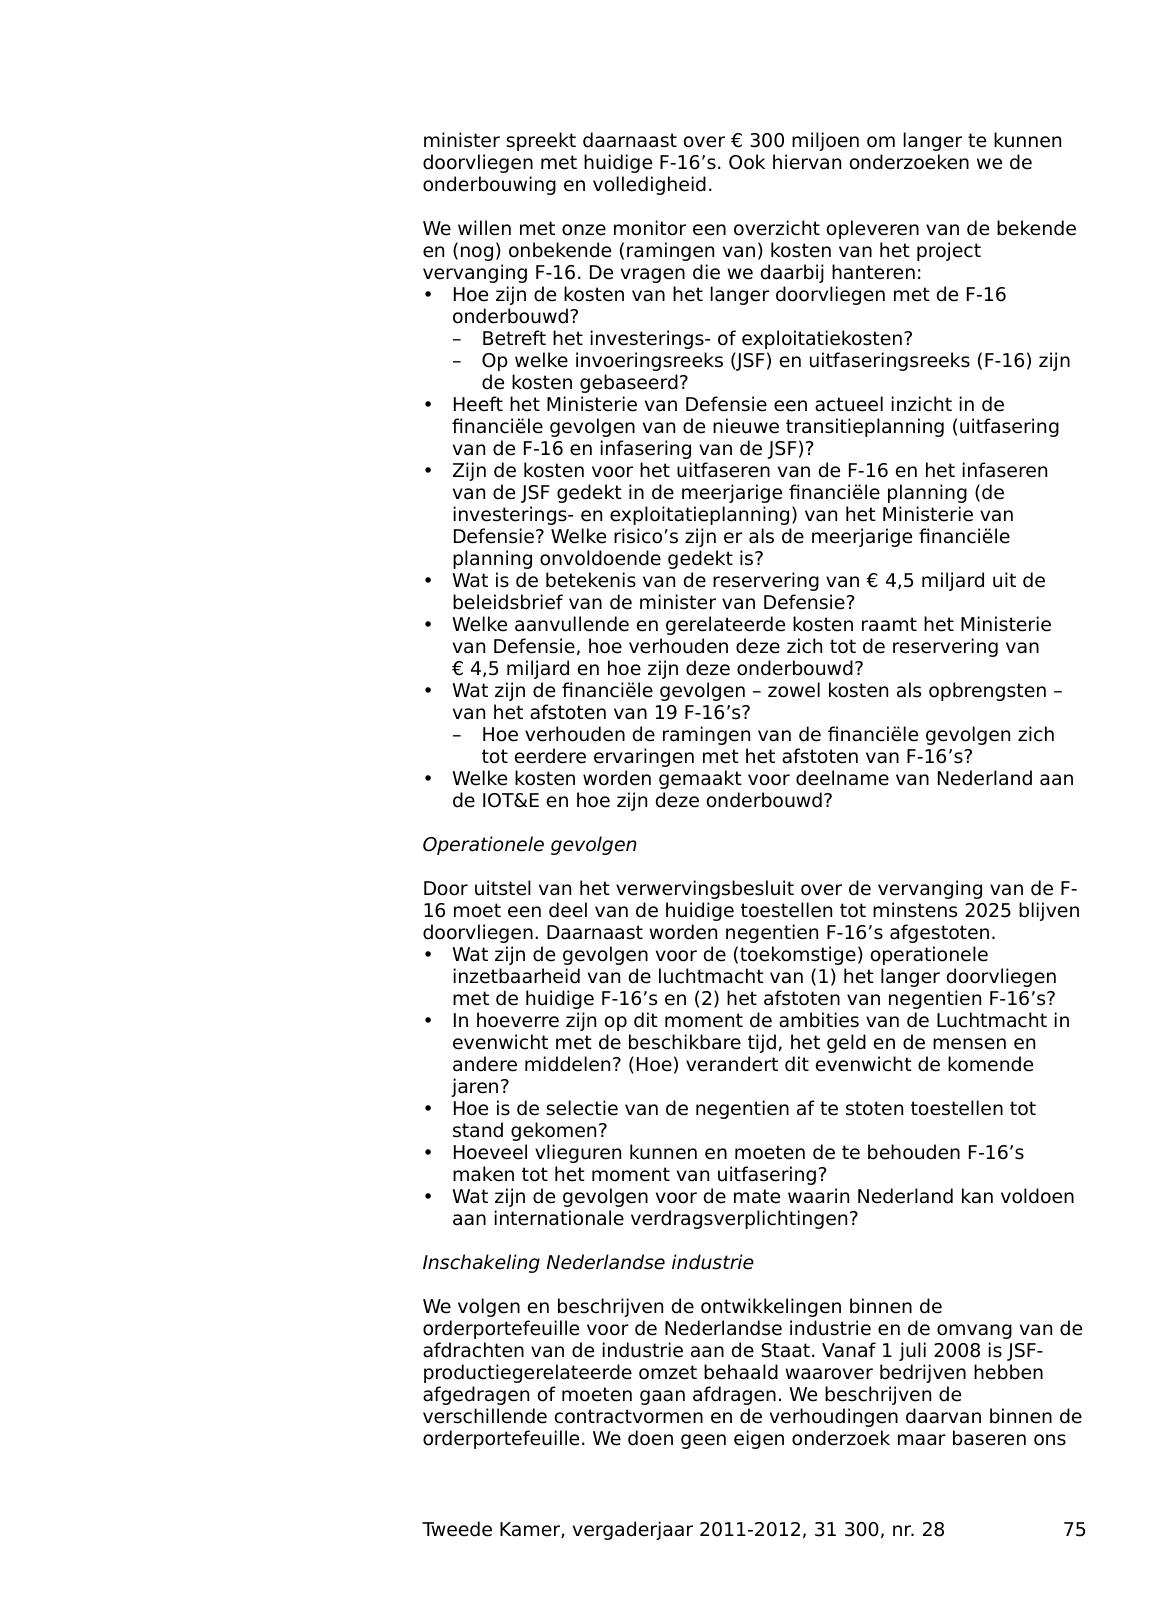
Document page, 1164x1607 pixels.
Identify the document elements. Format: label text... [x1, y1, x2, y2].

text • Zijn de kosten voor het uitfaseren van de F-16 en het infaseren van de JSF gedekt in de meerjarige financiële planning (de investerings- en exploitatieplanning) van het Ministerie van Defensie? Welke risico’s zijn er als de meerjarige financiële planning onvoldoende gedekt is? [422, 460, 1087, 570]
text • Wat zijn de gevolgen voor de (toekomstige) operationele inzetbaarheid van de luchtmacht van (1) het langer doorvliegen met de huidige F-16’s en (2) het afstoten van negentien F-16’s? [422, 944, 1087, 1010]
text • Welke kosten worden gemaakt voor deelname van Nederland aan de IOT&E en hoe zijn deze onderbouwd? [422, 767, 1087, 811]
text • In hoeverre zijn op dit moment de ambities van de Luchtmacht in evenwicht met de beschikbare tijd, het geld en de mensen en andere middelen? (Hoe) verandert dit evenwicht de komende jaren? [422, 1010, 1087, 1098]
text • Heeft het Ministerie van Defensie een actueel inzicht in de financiële gevolgen van de nieuwe transitieplanning (uitfasering van de F-16 en infasering van de JSF)? [422, 394, 1087, 460]
text • Wat zijn de gevolgen voor de mate waarin Nederland kan voldoen aan internationale verdragsverplichtingen? [422, 1186, 1087, 1229]
text • Wat is de betekenis van de reservering van € 4,5 miljard uit de beleidsbrief van de minister van Defensie? [422, 570, 1087, 614]
subtitle Operationele gevolgen [422, 834, 1087, 856]
subtitle Inschakeling Nederlandse industrie [422, 1252, 1087, 1274]
text – Op welke invoeringsreeks (JSF) en uitfaseringsreeks (F-16) zijn de kosten gebaseerd? [452, 350, 1087, 394]
text • Hoe is de selectie van de negentien af te stoten toestellen tot stand gekomen? [422, 1098, 1087, 1142]
text – Betreft het investerings- of exploitatiekosten? [452, 328, 1087, 350]
text We willen met onze monitor een overzicht opleveren van de bekende en (nog) onbekende (ramingen van) kosten van het project vervanging F-16. De vragen die we daarbij hanteren: [422, 218, 1087, 284]
text minister spreekt daarnaast over € 300 miljoen om langer te kunnen doorvliegen met huidige F-16’s. Ook hiervan onderzoeken we de onderbouwing en volledigheid. [422, 130, 1087, 196]
text • Hoeveel vlieguren kunnen en moeten de te behouden F-16’s maken tot het moment van uitfasering? [422, 1142, 1087, 1186]
text • Hoe zijn de kosten van het langer doorvliegen met de F-16 onderbouwd? [422, 284, 1087, 328]
text – Hoe verhouden de ramingen van de financiële gevolgen zich tot eerdere ervaringen met het afstoten van F-16’s? [452, 723, 1087, 767]
text Door uitstel van het verwervingsbesluit over de vervanging van de F-16 moet een deel van de huidige toestellen tot minstens 2025 blijven doorvliegen. Daarnaast worden negentien F-16’s afgestoten. [422, 878, 1087, 944]
text • Welke aanvullende en gerelateerde kosten raamt het Ministerie van Defensie, hoe verhouden deze zich tot de reservering van € 4,5 miljard en hoe zijn deze onderbouwd? [422, 614, 1087, 679]
text • Wat zijn de financiële gevolgen – zowel kosten als opbrengsten – van het afstoten van 19 F-16’s? [422, 679, 1087, 723]
text We volgen en beschrijven de ontwikkelingen binnen de orderportefeuille voor de Nederlandse industrie en de omvang van de afdrachten van de industrie aan de Staat. Vanaf 1 juli 2008 is JSF-productiegerelateerde omzet behaald waarover bedrijven hebben afgedragen of moeten gaan afdragen. We beschrijven de verschillende contractvormen en de verhoudingen daarvan binnen de orderportefeuille. We doen geen eigen onderzoek maar baseren ons [422, 1296, 1087, 1450]
